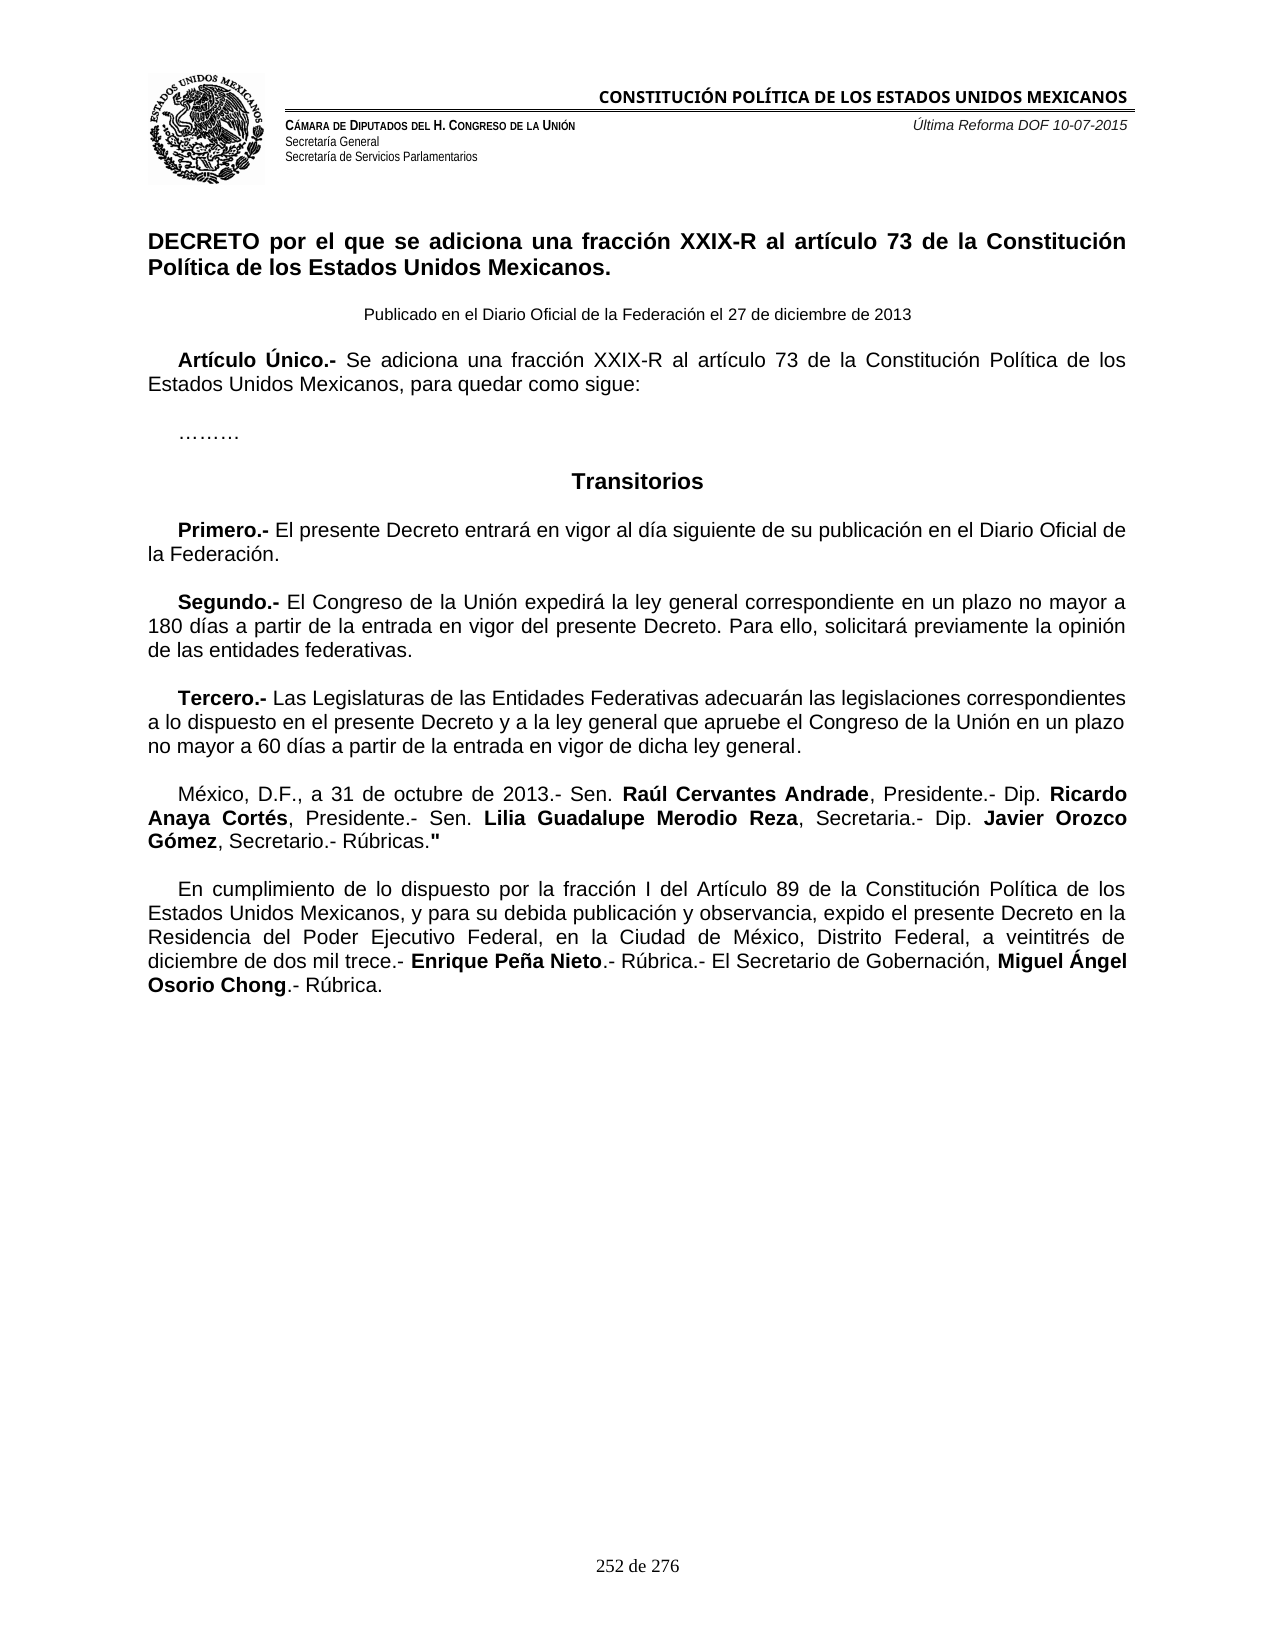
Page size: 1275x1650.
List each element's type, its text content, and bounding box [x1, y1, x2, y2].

text Publicado en el Diario Oficial de la Federación el 27 de diciembre de 2013 [148, 305, 1127, 324]
text Transitorios [148, 468, 1127, 494]
text Tercero.- Las Legislaturas de las Entidades Federativas adecuarán las legislaciones correspondientes a lo dispuesto en el presente Decreto y a la ley general que apruebe el Congreso de la Unión en un plazo no mayor a 60 días a partir de la entrada en vigor de dicha ley general. [148, 686, 1127, 757]
text Artículo Único.- Se adiciona una fracción XXIX-R al artículo 73 de la Constitución Política de los Estados Unidos Mexicanos, para quedar como sigue: [148, 348, 1127, 396]
text DECRETO por el que se adiciona una fracción XXIX-R al artículo 73 de la Constitución Política de los Estados Unidos Mexicanos. [148, 228, 1127, 281]
text Primero.- El presente Decreto entrará en vigor al día siguiente de su publicación en el Diario Oficial de la Federación. [148, 518, 1127, 566]
text ……… [148, 420, 1127, 444]
text México, D.F., a 31 de octubre de 2013.- Sen. Raúl Cervantes Andrade, Presidente.- Dip. Ricardo Anaya Cortés, Presidente.- Sen. Lilia Guadalupe Merodio Reza, Secretaria.- Dip. Javier Orozco Gómez, Secretario.- Rúbricas." [148, 781, 1127, 853]
text Segundo.- El Congreso de la Unión expedirá la ley general correspondiente en un plazo no mayor a 180 días a partir de la entrada en vigor del presente Decreto. Para ello, solicitará previamente la opinión de las entidades federativas. [148, 590, 1127, 662]
text En cumplimiento de lo dispuesto por la fracción I del Artículo 89 de la Constitución Política de los Estados Unidos Mexicanos, y para su debida publicación y observancia, expido el presente Decreto en la Residencia del Poder Ejecutivo Federal, en la Ciudad de México, Distrito Federal, a veintitrés de diciembre de dos mil trece.- Enrique Peña Nieto.- Rúbrica.- El Secretario de Gobernación, Miguel Ángel Osorio Chong.- Rúbrica. [148, 877, 1127, 997]
